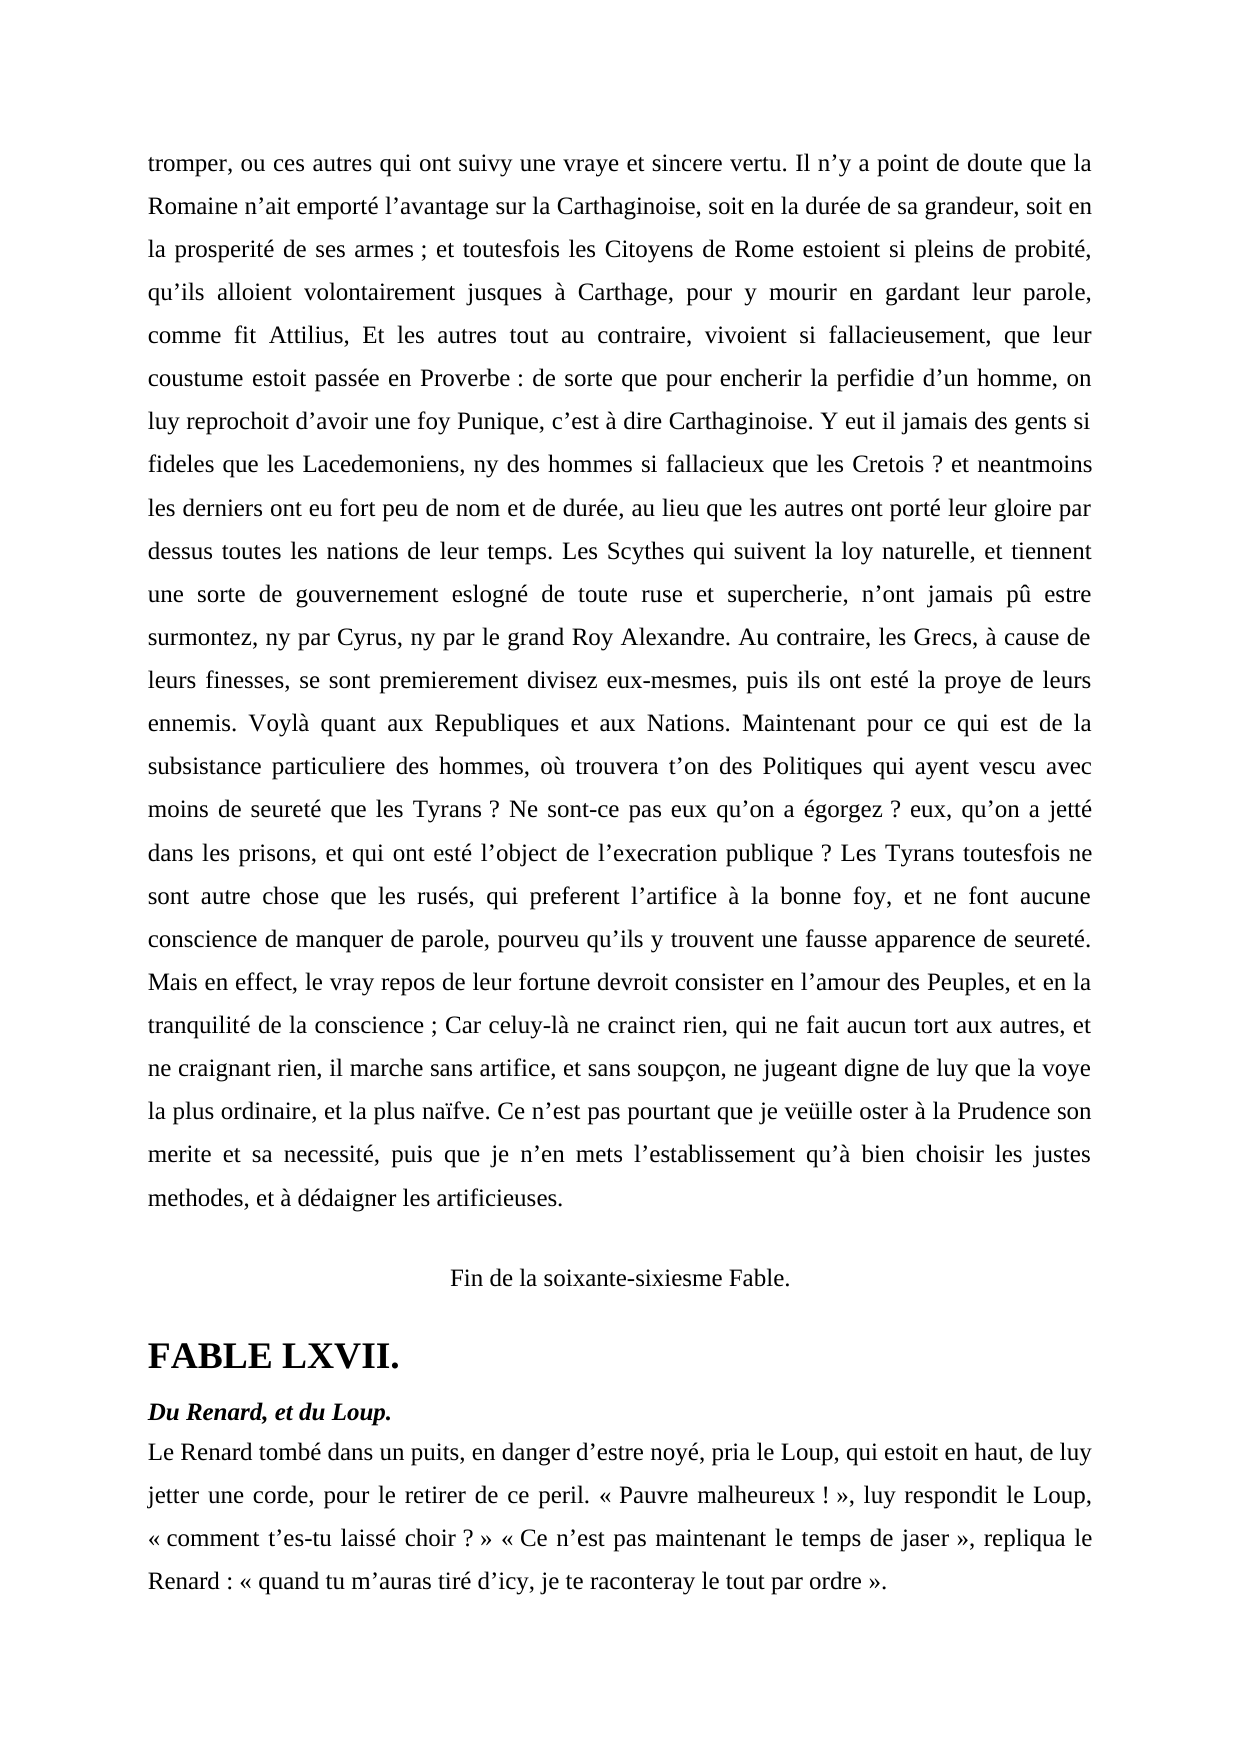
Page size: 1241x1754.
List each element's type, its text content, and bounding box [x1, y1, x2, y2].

text Le Renard tombé dans un puits, en danger d’estre noyé, pria le Loup, qui estoit en haut, de luy jetter une corde, pour le retirer de ce peril. « Pauvre malheureux ! », luy respondit le Loup, « comment t’es-tu laissé choir ? » « Ce n’est pas maintenant le temps de jaser », repliqua le Renard : « quand tu m’auras tiré d’icy, je te raconteray le tout par ordre ». [148, 1437, 1093, 1595]
text Du Renard, et du Loup. [148, 1397, 1093, 1426]
text Fin de la soixante-sixiesme Fable. [148, 1263, 1093, 1292]
text tromper, ou ces autres qui ont suivy une vraye et sincere vertu. Il n’y a point de doute que la Romaine n’ait emporté l’avantage sur la Carthaginoise, soit en la durée de sa grandeur, soit en la prosperité de ses armes ; et toutesfois les Citoyens de Rome estoient si pleins de probité, qu’ils alloient volontairement jusques à Carthage, pour y mourir en gardant leur parole, comme fit Attilius, Et les autres tout au contraire, vivoient si fallacieusement, que leur coustume estoit passée en Proverbe : de sorte que pour encherir la perfidie d’un homme, on luy reprochoit d’avoir une foy Punique, c’est à dire Carthaginoise. Y eut il jamais des gents si fideles que les Lacedemoniens, ny des hommes si fallacieux que les Cretois ? et neantmoins les derniers ont eu fort peu de nom et de durée, au lieu que les autres ont porté leur gloire par dessus toutes les nations de leur temps. Les Scythes qui suivent la loy naturelle, et tiennent une sorte de gouvernement eslogné de toute ruse et supercherie, n’ont jamais pû estre surmontez, ny par Cyrus, ny par le grand Roy Alexandre. Au contraire, les Grecs, à cause de leurs finesses, se sont premierement divisez eux-mesmes, puis ils ont esté la proye de leurs ennemis. Voylà quant aux Republiques et aux Nations. Maintenant pour ce qui est de la subsistance particuliere des hommes, où trouvera t’on des Politiques qui ayent vescu avec moins de seureté que les Tyrans ? Ne sont-ce pas eux qu’on a égorgez ? eux, qu’on a jetté dans les prisons, et qui ont esté l’object de l’execration publique ? Les Tyrans toutesfois ne sont autre chose que les rusés, qui preferent l’artifice à la bonne foy, et ne font aucune conscience de manquer de parole, pourveu qu’ils y trouvent une fausse apparence de seureté. Mais en effect, le vray repos de leur fortune devroit consister en l’amour des Peuples, et en la tranquilité de la conscience ; Car celuy-là ne crainct rien, qui ne fait aucun tort aux autres, et ne craignant rien, il marche sans artifice, et sans soupçon, ne jugeant digne de luy que la voye la plus ordinaire, et la plus naïfve. Ce n’est pas pourtant que je veüille oster à la Prudence son merite et sa necessité, puis que je n’en mets l’establissement qu’à bien choisir les justes methodes, et à dédaigner les artificieuses. [148, 148, 1093, 1211]
subtitle FABLE LXVII. [148, 1333, 1093, 1377]
